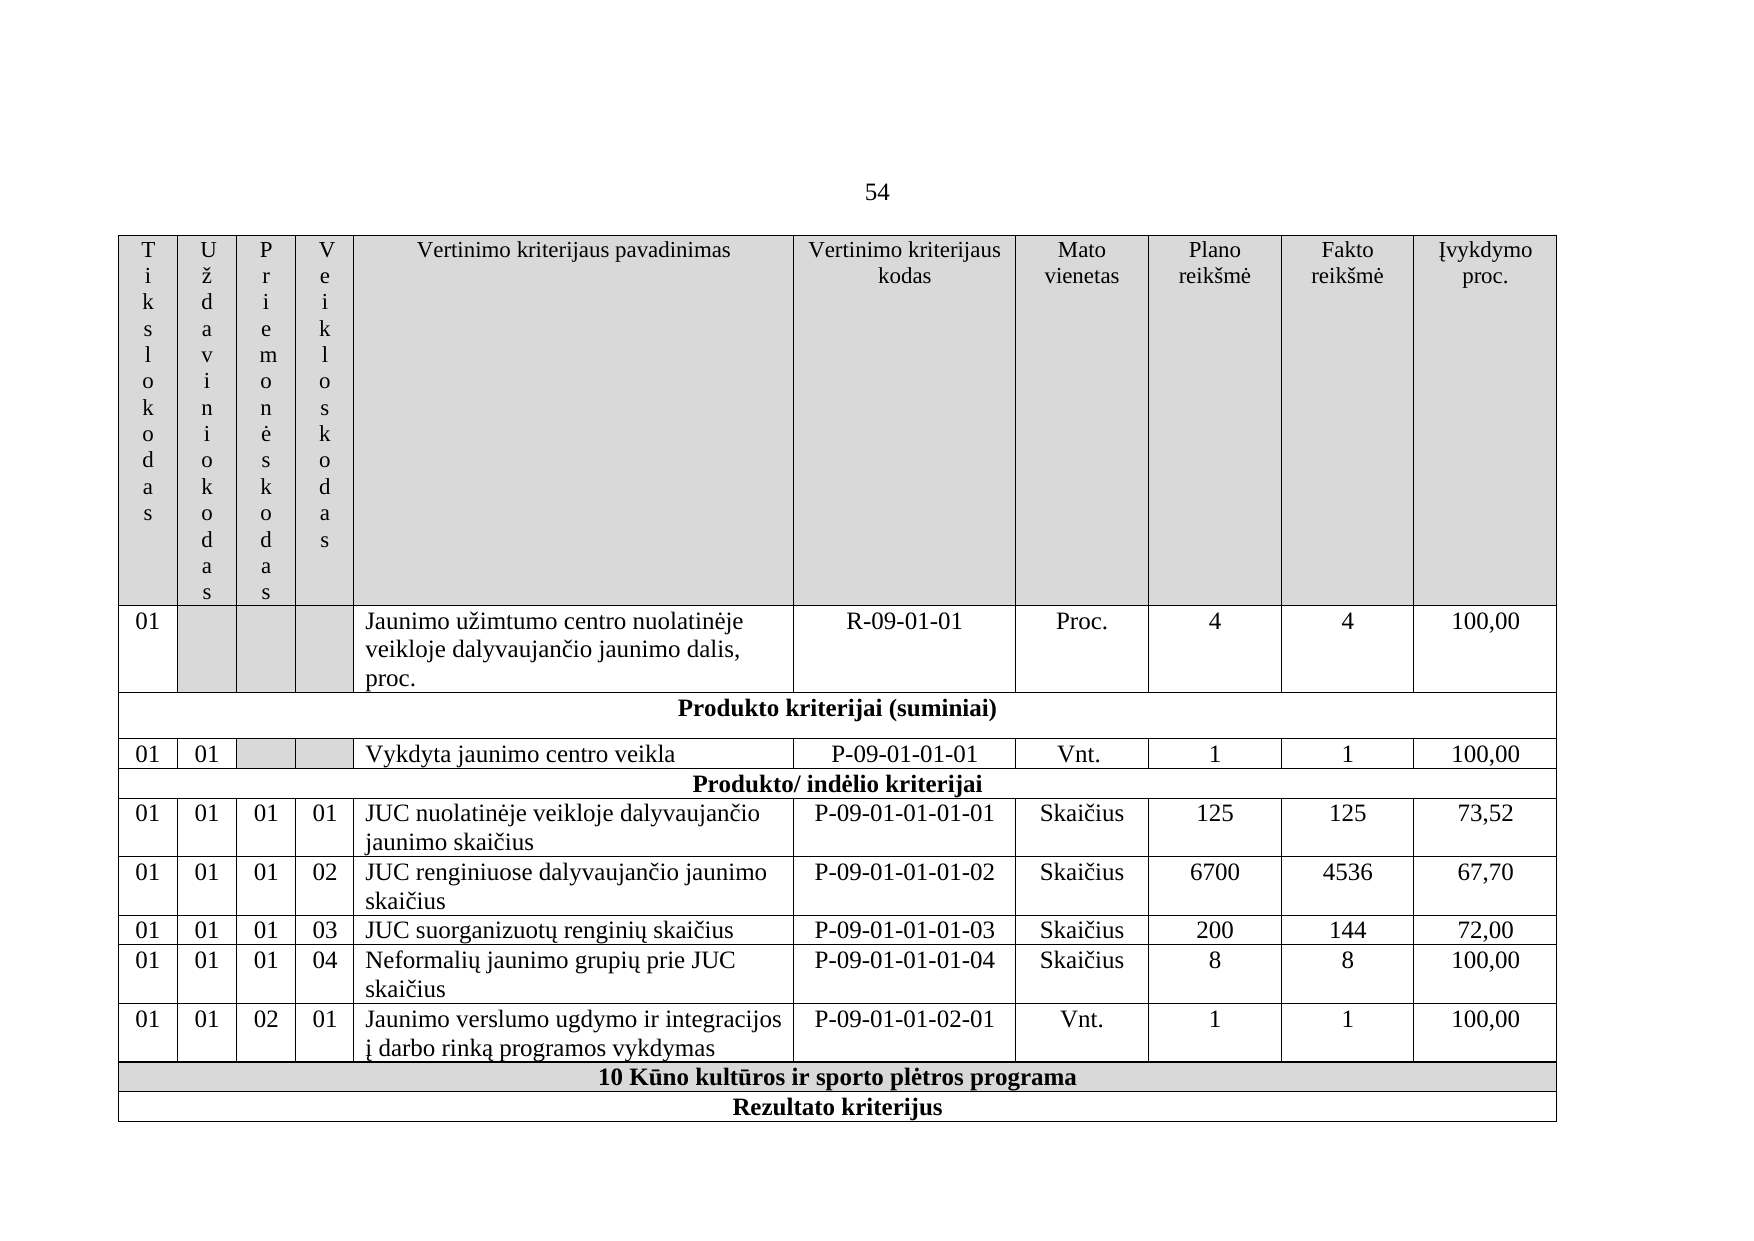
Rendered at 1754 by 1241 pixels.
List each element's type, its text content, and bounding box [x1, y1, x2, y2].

table_header Priemonės kodas [237, 236, 295, 605]
table_cell Vnt. [1016, 1004, 1148, 1061]
table_cell 01 [296, 799, 353, 856]
table_cell 01 [237, 799, 295, 856]
table_cell Neformalių jaunimo grupių prie JUC skaičius [354, 945, 793, 1003]
table_cell 04 [296, 945, 353, 1003]
table_cell 03 [296, 916, 353, 944]
table_cell 01 [237, 916, 295, 944]
table_cell Rezultato kriterijus [119, 1092, 1556, 1121]
table_cell 01 [119, 857, 177, 914]
table_cell 100,00 [1414, 1004, 1556, 1061]
table_cell 72,00 [1414, 916, 1556, 944]
table_cell Skaičius [1016, 916, 1148, 944]
table_cell 01 [119, 945, 177, 1003]
table_cell 100,00 [1414, 739, 1556, 768]
table_header Fakto reikšmė [1282, 236, 1413, 605]
table_cell 1 [1282, 739, 1413, 768]
table_cell R-09-01-01 [794, 606, 1015, 692]
table_cell P-09-01-01-01-01 [794, 799, 1015, 856]
table_cell Produkto kriterijai (suminiai) [119, 693, 1556, 738]
table_cell 01 [119, 739, 177, 768]
table_cell 8 [1149, 945, 1281, 1003]
table_cell 01 [178, 799, 236, 856]
table_cell 200 [1149, 916, 1281, 944]
table_cell Skaičius [1016, 857, 1148, 914]
table_cell Produkto/ indėlio kriterijai [119, 769, 1556, 797]
table_cell 01 [119, 1004, 177, 1061]
table_cell 1 [1282, 1004, 1413, 1061]
table_cell 6700 [1149, 857, 1281, 914]
table_cell [178, 606, 236, 692]
table_cell P-09-01-01-02-01 [794, 1004, 1015, 1061]
table_cell 144 [1282, 916, 1413, 944]
table_cell 01 [178, 857, 236, 914]
table_cell 01 [237, 945, 295, 1003]
table_header Veiklos kodas [296, 236, 353, 605]
table_cell 01 [178, 916, 236, 944]
table_cell JUC renginiuose dalyvaujančio jaunimo skaičius [354, 857, 793, 914]
table_cell 1 [1149, 739, 1281, 768]
table_cell 4536 [1282, 857, 1413, 914]
table_cell P-09-01-01-01 [794, 739, 1015, 768]
table_cell [237, 739, 295, 768]
table_cell P-09-01-01-01-02 [794, 857, 1015, 914]
table_cell 4 [1282, 606, 1413, 692]
table_cell Jaunimo verslumo ugdymo ir integracijos į darbo rinką programos vykdymas [354, 1004, 793, 1061]
table_cell P-09-01-01-01-04 [794, 945, 1015, 1003]
table_header Vertinimo kriterijaus kodas [794, 236, 1015, 605]
table_header Vertinimo kriterijaus pavadinimas [354, 236, 793, 605]
table_cell 100,00 [1414, 606, 1556, 692]
table_cell [296, 606, 353, 692]
table_cell 8 [1282, 945, 1413, 1003]
table_cell 01 [178, 945, 236, 1003]
table_cell Skaičius [1016, 945, 1148, 1003]
table_cell 02 [296, 857, 353, 914]
table_cell Skaičius [1016, 799, 1148, 856]
table_cell Vykdyta jaunimo centro veikla [354, 739, 793, 768]
table_header Uždavinio kodas [178, 236, 236, 605]
table_cell P-09-01-01-01-03 [794, 916, 1015, 944]
table_cell 01 [178, 739, 236, 768]
table_header Tikslo kodas [119, 236, 177, 605]
table_cell 01 [178, 1004, 236, 1061]
table_cell 01 [237, 857, 295, 914]
table_cell JUC nuolatinėje veikloje dalyvaujančio jaunimo skaičius [354, 799, 793, 856]
table_cell 01 [296, 1004, 353, 1061]
table_cell 4 [1149, 606, 1281, 692]
table_cell 01 [119, 606, 177, 692]
table_cell Vnt. [1016, 739, 1148, 768]
table_cell 1 [1149, 1004, 1281, 1061]
table_header Mato vienetas [1016, 236, 1148, 605]
table_cell 100,00 [1414, 945, 1556, 1003]
table_cell 67,70 [1414, 857, 1556, 914]
table_cell 10 Kūno kultūros ir sporto plėtros programa [119, 1063, 1556, 1091]
table_cell 125 [1282, 799, 1413, 856]
table_cell [237, 606, 295, 692]
table_header Plano reikšmė [1149, 236, 1281, 605]
table_cell [296, 739, 353, 768]
table_cell 02 [237, 1004, 295, 1061]
table_cell JUC suorganizuotų renginių skaičius [354, 916, 793, 944]
table_cell Proc. [1016, 606, 1148, 692]
table_cell 73,52 [1414, 799, 1556, 856]
table_cell 01 [119, 916, 177, 944]
table_cell Jaunimo užimtumo centro nuolatinėje veikloje dalyvaujančio jaunimo dalis, proc. [354, 606, 793, 692]
table_cell 01 [119, 799, 177, 856]
table_header Įvykdymo proc. [1414, 236, 1556, 605]
table_cell 125 [1149, 799, 1281, 856]
